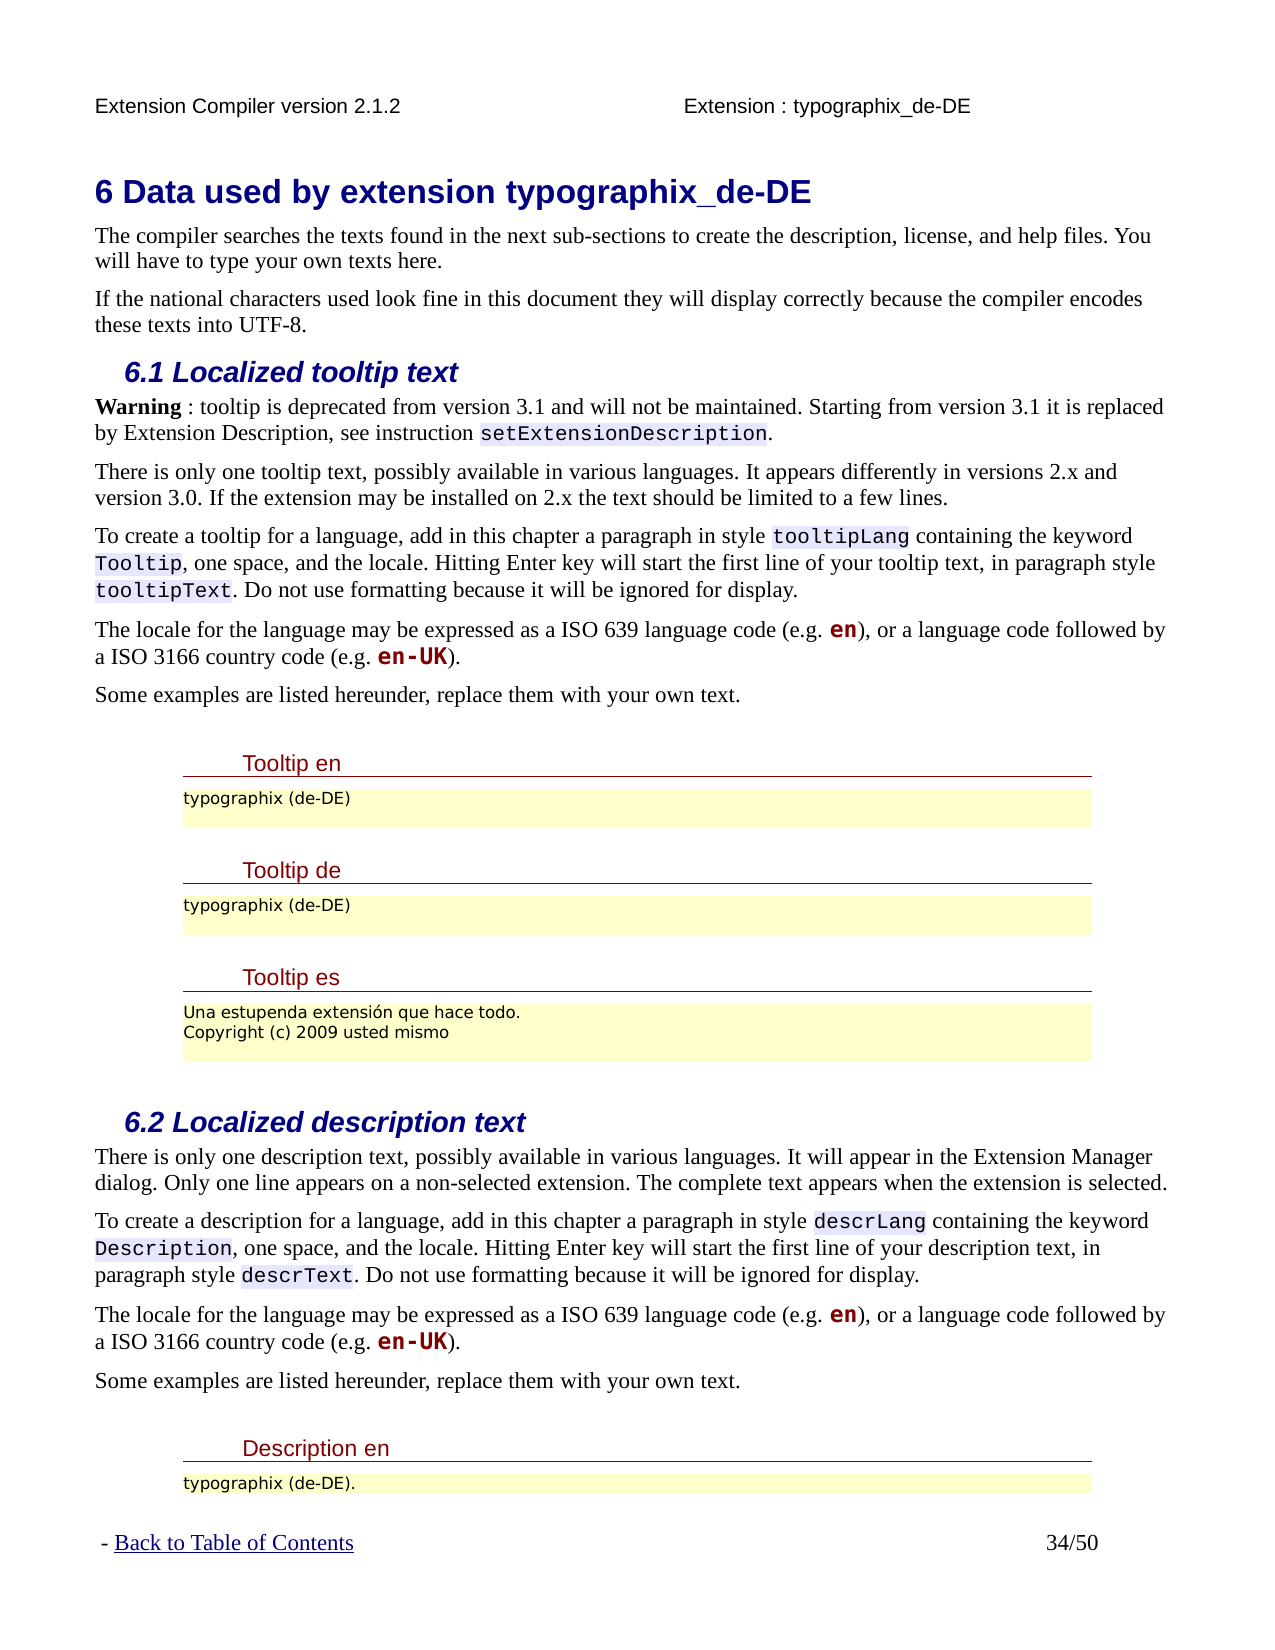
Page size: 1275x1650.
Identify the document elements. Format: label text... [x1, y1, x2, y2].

text The locale for the language may be expressed as a ISO 639 language code (e.g. en), or a language code followed by a ISO 3166 country code (e.g. en-UK). [94, 616, 1181, 670]
text To create a tooltip for a language, add in this chapter a paragraph in style tooltipLang containing the keyword Tooltip, one space, and the locale. Hitting Enter key will start the first line of your tooltip text, in paragraph style tooltipText. Do not use formatting because it will be ignored for display. [94, 522, 1181, 603]
text Copyright (c) 2009 usted mismo [183, 1023, 1092, 1042]
text Some examples are listed hereunder, replace them with your own text. [94, 682, 1181, 708]
subtitle Localized description text [124, 1106, 1181, 1138]
text Some examples are listed hereunder, replace them with your own text. [94, 1368, 1181, 1393]
text typographix (de-DE). [183, 1474, 1092, 1493]
text Description en [183, 1435, 1092, 1461]
text Tooltip de [183, 857, 1092, 883]
text Tooltip es [183, 964, 1092, 991]
text Una estupenda extensión que hace todo. [183, 1003, 1092, 1023]
text To create a description for a language, add in this chapter a paragraph in style descrLang containing the keyword Description, one space, and the locale. Hitting Enter key will start the first line of your description text, in paragraph style descrText. Do not use formatting because it will be ignored for display. [94, 1208, 1181, 1289]
text If the national characters used look fine in this document they will display correctly because the compiler encodes these texts into UTF-8. [94, 286, 1181, 337]
text typographix (de-DE) [183, 896, 1092, 916]
text There is only one description text, possibly available in various languages. It will appear in the Extension Manager dialog. Only one line appears on a non-selected extension. The complete text appears when the extension is selected. [94, 1144, 1181, 1195]
text The compiler searches the texts found in the next sub-sections to create the description, license, and help files. You will have to type your own texts here. [94, 222, 1181, 273]
text The locale for the language may be expressed as a ISO 639 language code (e.g. en), or a language code followed by a ISO 3166 country code (e.g. en-UK). [94, 1301, 1181, 1355]
text Warning : tooltip is deprecated from version 3.1 and will not be maintained. Starting from version 3.1 it is replaced by Extension Description, see instruction setExtensionDescription. [94, 394, 1181, 446]
subtitle Data used by extension typographix_de-DE [94, 172, 1181, 210]
text typographix (de-DE) [183, 789, 1092, 808]
subtitle Localized tooltip text [124, 356, 1181, 388]
text There is only one tooltip text, possibly available in various languages. It appears differently in versions 2.x and version 3.0. If the extension may be installed on 2.x the text should be limited to a few lines. [94, 459, 1181, 510]
text Tooltip en [183, 750, 1092, 776]
